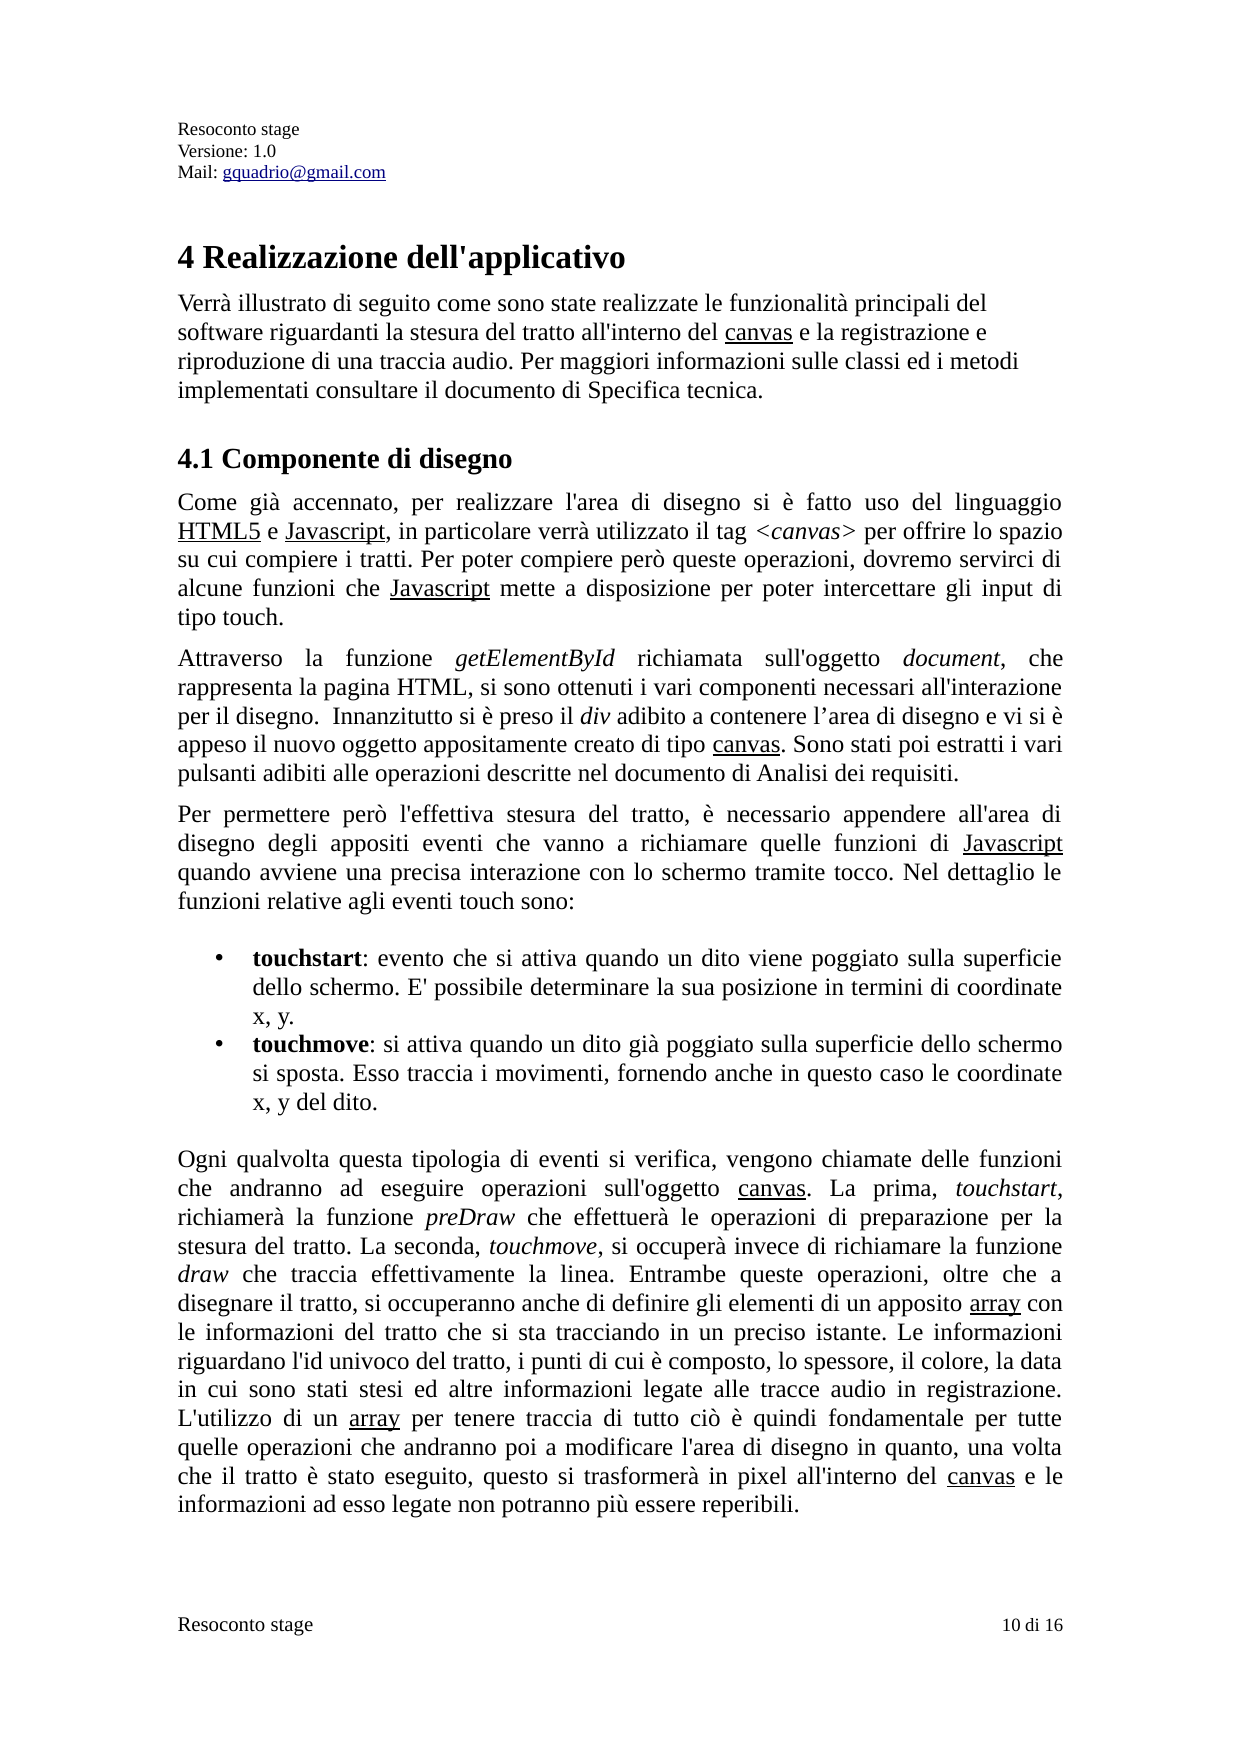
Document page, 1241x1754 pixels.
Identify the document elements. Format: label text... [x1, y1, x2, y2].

text Come già accennato, per realizzare l'area di disegno si è fatto uso del linguaggio HTML5 e Javascript, in particolare verrà utilizzato il tag <canvas> per offrire lo spazio su cui compiere i tratti. Per poter compiere però queste operazioni, dovremo servirci di alcune funzioni che Javascript mette a disposizione per poter intercettare gli input di tipo touch. [177, 487, 1063, 631]
list touchstart: evento che si attiva quando un dito viene poggiato sulla superficie dello schermo. E' possibile determinare la sua posizione in termini di coordinate x, y. [215, 943, 1063, 1029]
subtitle 4 Realizzazione dell'applicativo [177, 237, 1063, 276]
text Ogni qualvolta questa tipologia di eventi si verifica, vengono chiamate delle funzioni che andranno ad eseguire operazioni sull'oggetto canvas. La prima, touchstart, richiamerà la funzione preDraw che effettuerà le operazioni di preparazione per la stesura del tratto. La seconda, touchmove, si occuperà invece di richiamare la funzione draw che traccia effettivamente la linea. Entrambe queste operazioni, oltre che a disegnare il tratto, si occuperanno anche di definire gli elementi di un apposito array con le informazioni del tratto che si sta tracciando in un preciso istante. Le informazioni riguardano l'id univoco del tratto, i punti di cui è composto, lo spessore, il colore, la data in cui sono stati stesi ed altre informazioni legate alle tracce audio in registrazione. L'utilizzo di un array per tenere traccia di tutto ciò è quindi fondamentale per tutte quelle operazioni che andranno poi a modificare l'area di disegno in quanto, una volta che il tratto è stato eseguito, questo si trasformerà in pixel all'interno del canvas e le informazioni ad esso legate non potranno più essere reperibili. [177, 1144, 1063, 1518]
text Attraverso la funzione getElementById richiamata sull'oggetto document, che rappresenta la pagina HTML, si sono ottenuti i vari componenti necessari all'interazione per il disegno. Innanzitutto si è preso il div adibito a contenere l’area di disegno e vi si è appeso il nuovo oggetto appositamente creato di tipo canvas. Sono stati poi estratti i vari pulsanti adibiti alle operazioni descritte nel documento di Analisi dei requisiti. [177, 643, 1063, 787]
subtitle 4.1 Componente di disegno [177, 441, 1063, 474]
text Per permettere però l'effettiva stesura del tratto, è necessario appendere all'area di disegno degli appositi eventi che vanno a richiamare quelle funzioni di Javascript quando avviene una precisa interazione con lo schermo tramite tocco. Nel dettaglio le funzioni relative agli eventi touch sono: [177, 799, 1063, 914]
list touchmove: si attiva quando un dito già poggiato sulla superficie dello schermo si sposta. Esso traccia i movimenti, fornendo anche in questo caso le coordinate x, y del dito. [215, 1029, 1063, 1116]
text Verrà illustrato di seguito come sono state realizzate le funzionalità principali del software riguardanti la stesura del tratto all'interno del canvas e la registrazione e riproduzione di una traccia audio. Per maggiori informazioni sulle classi ed i metodi implementati consultare il documento di Specifica tecnica. [177, 288, 1063, 403]
